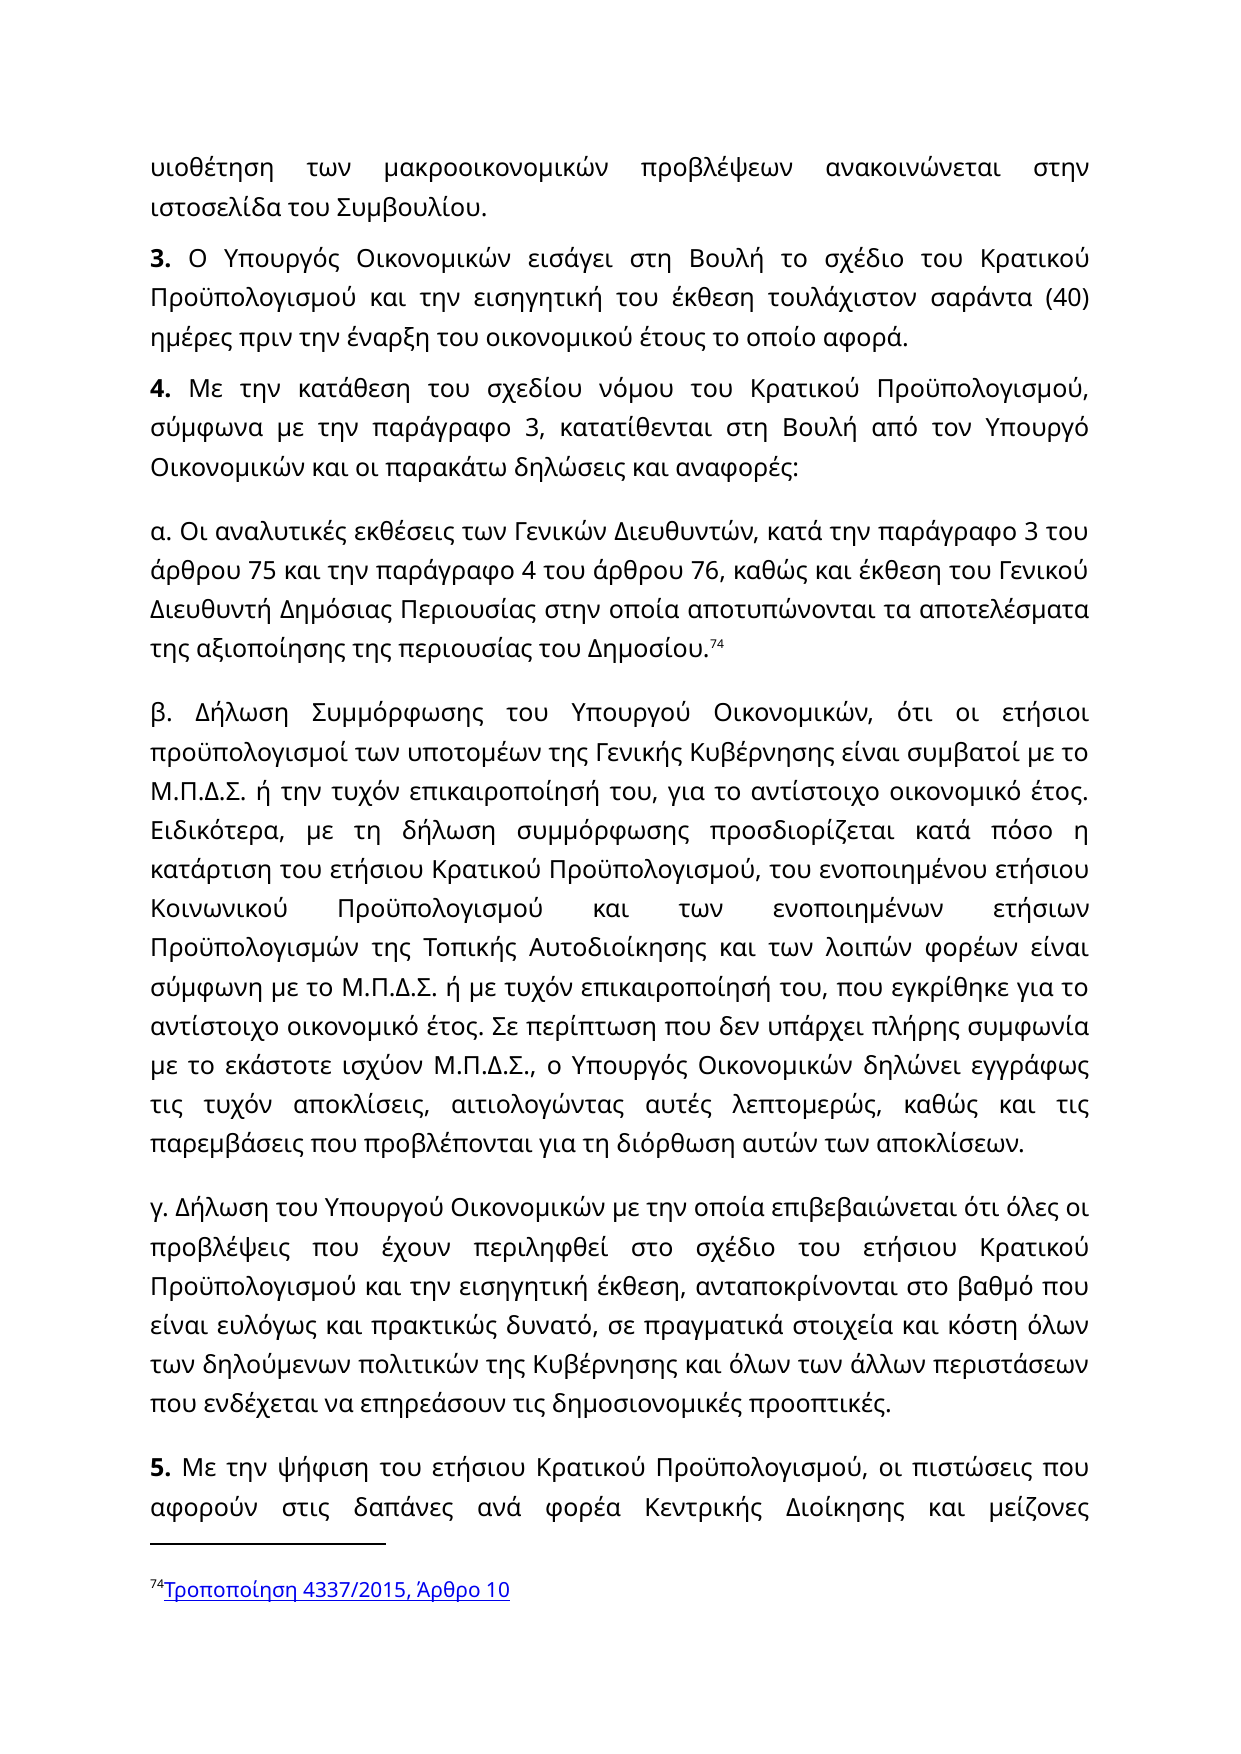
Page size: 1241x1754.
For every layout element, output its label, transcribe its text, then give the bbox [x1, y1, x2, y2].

text 4. Με την κατάθεση του σχεδίου νόμου του Κρατικού Προϋπολογισμού, σύμφωνα με την παράγραφο 3, κατατίθενται στη Βουλή από τον Υπουργό Οικονομικών και οι παρακάτω δηλώσεις και αναφορές: [150, 371, 1090, 483]
text υιοθέτηση των μακροοικονομικών προβλέψεων ανακοινώνεται στην ιστοσελίδα του Συμβουλίου. [150, 150, 1090, 223]
text γ. Δήλωση του Υπουργού Οικονομικών με την οποία επιβεβαιώνεται ότι όλες οι προβλέψεις που έχουν περιληφθεί στο σχέδιο του ετήσιου Κρατικού Προϋπολογισμού και την εισηγητική έκθεση, ανταποκρίνονται στο βαθμό που είναι ευλόγως και πρακτικώς δυνατό, σε πραγματικά στοιχεία και κόστη όλων των δηλούμενων πολιτικών της Κυβέρνησης και όλων των άλλων περιστάσεων που ενδέχεται να επηρεάσουν τις δημοσιονομικές προοπτικές. [150, 1190, 1090, 1420]
text Τροποποίηση 4337/2015, Άρθρο 10 [150, 1576, 1090, 1604]
text β. Δήλωση Συμμόρφωσης του Υπουργού Οικονομικών, ότι οι ετήσιοι προϋπολογισμοί των υποτομέων της Γενικής Κυβέρνησης είναι συμβατοί με το Μ.Π.Δ.Σ. ή την τυχόν επικαιροποίησή του, για το αντίστοιχο οικονομικό έτος. Ειδικότερα, με τη δήλωση συμμόρφωσης προσδιορίζεται κατά πόσο η κατάρτιση του ετήσιου Κρατικού Προϋπολογισμού, του ενοποιημένου ετήσιου Κοινωνικού Προϋπολογισμού και των ενοποιημένων ετήσιων Προϋπολογισμών της Τοπικής Αυτοδιοίκησης και των λοιπών φορέων είναι σύμφωνη με το Μ.Π.Δ.Σ. ή με τυχόν επικαιροποίησή του, που εγκρίθηκε για το αντίστοιχο οικονομικό έτος. Σε περίπτωση που δεν υπάρχει πλήρης συμφωνία με το εκάστοτε ισχύον Μ.Π.Δ.Σ., ο Υπουργός Οικονομικών δηλώνει εγγράφως τις τυχόν αποκλίσεις, αιτιολογώντας αυτές λεπτομερώς, καθώς και τις παρεμβάσεις που προβλέπονται για τη διόρθωση αυτών των αποκλίσεων. [150, 695, 1090, 1160]
text 5. Με την ψήφιση του ετήσιου Κρατικού Προϋπολογισμού, οι πιστώσεις που αφορούν στις δαπάνες ανά φορέα Κεντρικής Διοίκησης και μείζονες [150, 1450, 1090, 1523]
text 3. Ο Υπουργός Οικονομικών εισάγει στη Βουλή το σχέδιο του Κρατικού Προϋπολογισμού και την εισηγητική του έκθεση τουλάχιστον σαράντα (40) ημέρες πριν την έναρξη του οικονομικού έτους το οποίο αφορά. [150, 241, 1090, 353]
text α. Οι αναλυτικές εκθέσεις των Γενικών Διευθυντών, κατά την παράγραφο 3 του άρθρου 75 και την παράγραφο 4 του άρθρου 76, καθώς και έκθεση του Γενικού Διευθυντή Δημόσιας Περιουσίας στην οποία αποτυπώνονται τα αποτελέσματα της αξιοποίησης της περιουσίας του Δημοσίου. [150, 513, 1090, 665]
